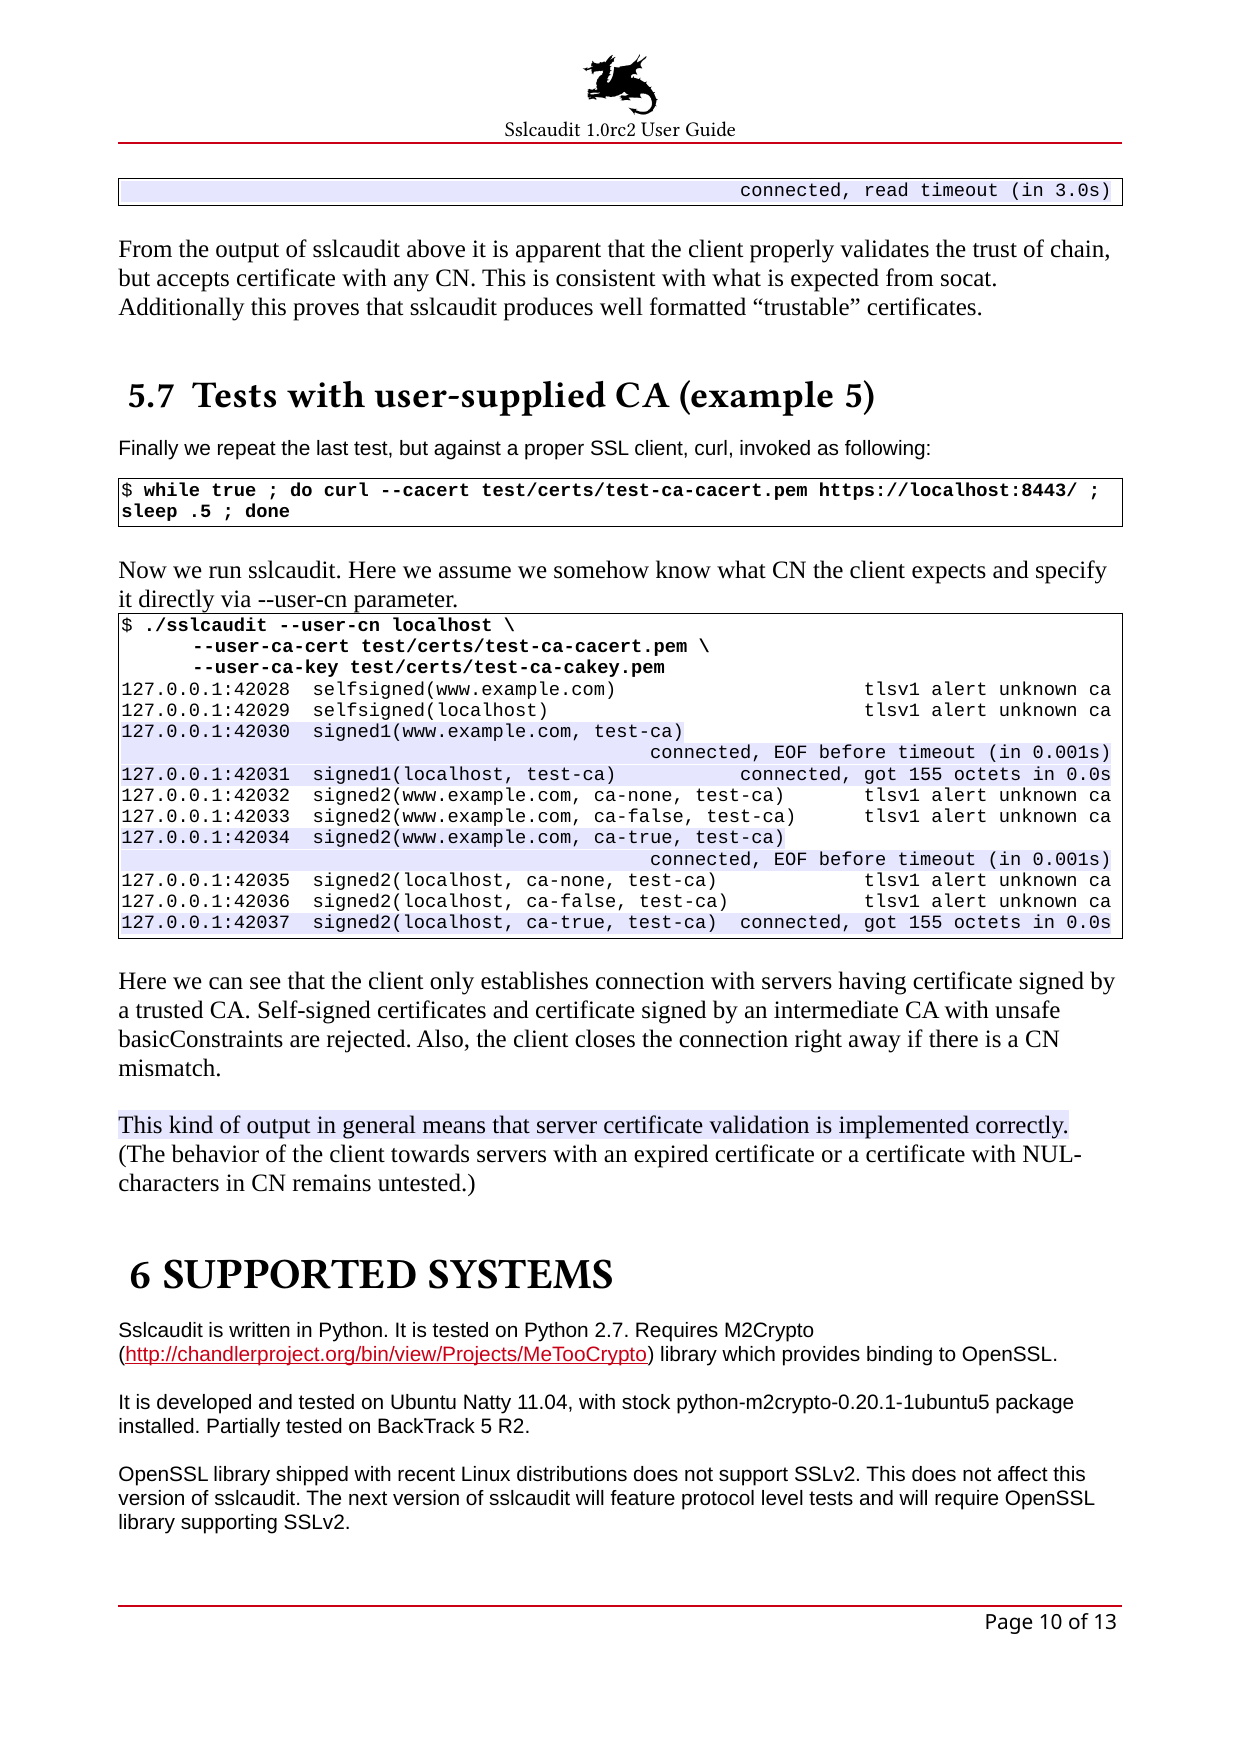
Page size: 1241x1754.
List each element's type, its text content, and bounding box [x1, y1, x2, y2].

text 127.0.0.1:42034 signed2(www.example.com, ca-true, test-ca) [119, 825, 1122, 846]
subtitle Tests with user-supplied CA (example 5) [118, 374, 1122, 417]
text 127.0.0.1:42028 selfsigned(www.example.com) tlsv1 alert unknown ca [119, 676, 1122, 698]
text --user-ca-key test/certs/test-ca-cakey.pem [119, 655, 1122, 676]
text 127.0.0.1:42036 signed2(localhost, ca-false, test-ca) tlsv1 alert unknown ca [119, 889, 1122, 910]
text Now we run sslcaudit. Here we assume we somehow know what CN the client expects and specify it directly via --user-cn parameter. [118, 555, 1122, 613]
text Here we can see that the client only establishes connection with servers having certificate signed by a trusted CA. Self-signed certificates and certificate signed by an intermediate CA with unsafe basicConstraints are rejected. Also, the client closes the connection right away if there is a CN mismatch. [118, 966, 1122, 1081]
subtitle SUPPORTED SYSTEMS [118, 1250, 1122, 1299]
text Finally we repeat the last test, but against a proper SSL client, curl, invoked as following: [118, 436, 1122, 459]
text 127.0.0.1:42031 signed1(localhost, test-ca) connected, got 155 octets in 0.0s [119, 761, 1122, 783]
text This kind of output in general means that server certificate validation is implemented correctly. (The behavior of the client towards servers with an expired certificate or a certificate with NUL-characters in CN remains untested.) [118, 1110, 1122, 1196]
text 127.0.0.1:42030 signed1(www.example.com, test-ca) [119, 719, 1122, 740]
text $ while true ; do curl --cacert test/certs/test-ca-cacert.pem https://localhost:8443/ ; sleep .5 ; done [119, 479, 1122, 526]
text 127.0.0.1:42035 signed2(localhost, ca-none, test-ca) tlsv1 alert unknown ca [119, 868, 1122, 889]
text OpenSSL library shipped with recent Linux distributions does not support SSLv2. This does not affect this version of sslcaudit. The next version of sslcaudit will feature protocol level tests and will require OpenSSL library supporting SSLv2. [118, 1462, 1122, 1534]
text 127.0.0.1:42032 signed2(www.example.com, ca-none, test-ca) tlsv1 alert unknown ca [119, 783, 1122, 804]
text 127.0.0.1:42029 selfsigned(localhost) tlsv1 alert unknown ca [119, 698, 1122, 719]
text --user-ca-cert test/certs/test-ca-cacert.pem \ [119, 634, 1122, 655]
text It is developed and tested on Ubuntu Natty 11.04, with stock python-m2crypto-0.20.1-1ubuntu5 package installed. Partially tested on BackTrack 5 R2. [118, 1390, 1122, 1438]
text From the output of sslcaudit above it is apparent that the client properly validates the trust of chain, but accepts certificate with any CN. This is consistent with what is expected from socat. Additionally this proves that sslcaudit produces well formatted “trustable” certificates. [118, 234, 1122, 321]
text 127.0.0.1:42037 signed2(localhost, ca-true, test-ca) connected, got 155 octets in 0.0s [119, 910, 1122, 938]
text connected, EOF before timeout (in 0.001s) [119, 740, 1122, 761]
text 127.0.0.1:42033 signed2(www.example.com, ca-false, test-ca) tlsv1 alert unknown ca [119, 804, 1122, 825]
text $ ./sslcaudit --user-cn localhost \ [119, 614, 1122, 634]
text connected, EOF before timeout (in 0.001s) [119, 846, 1122, 868]
picture [582, 54, 658, 115]
text Sslcaudit is written in Python. It is tested on Python 2.7. Requires M2Crypto (http://chandlerproject.org/bin/view/Projects/MeTooCrypto) library which provides binding to OpenSSL. [118, 1318, 1122, 1366]
text connected, read timeout (in 3.0s) [119, 179, 1122, 205]
